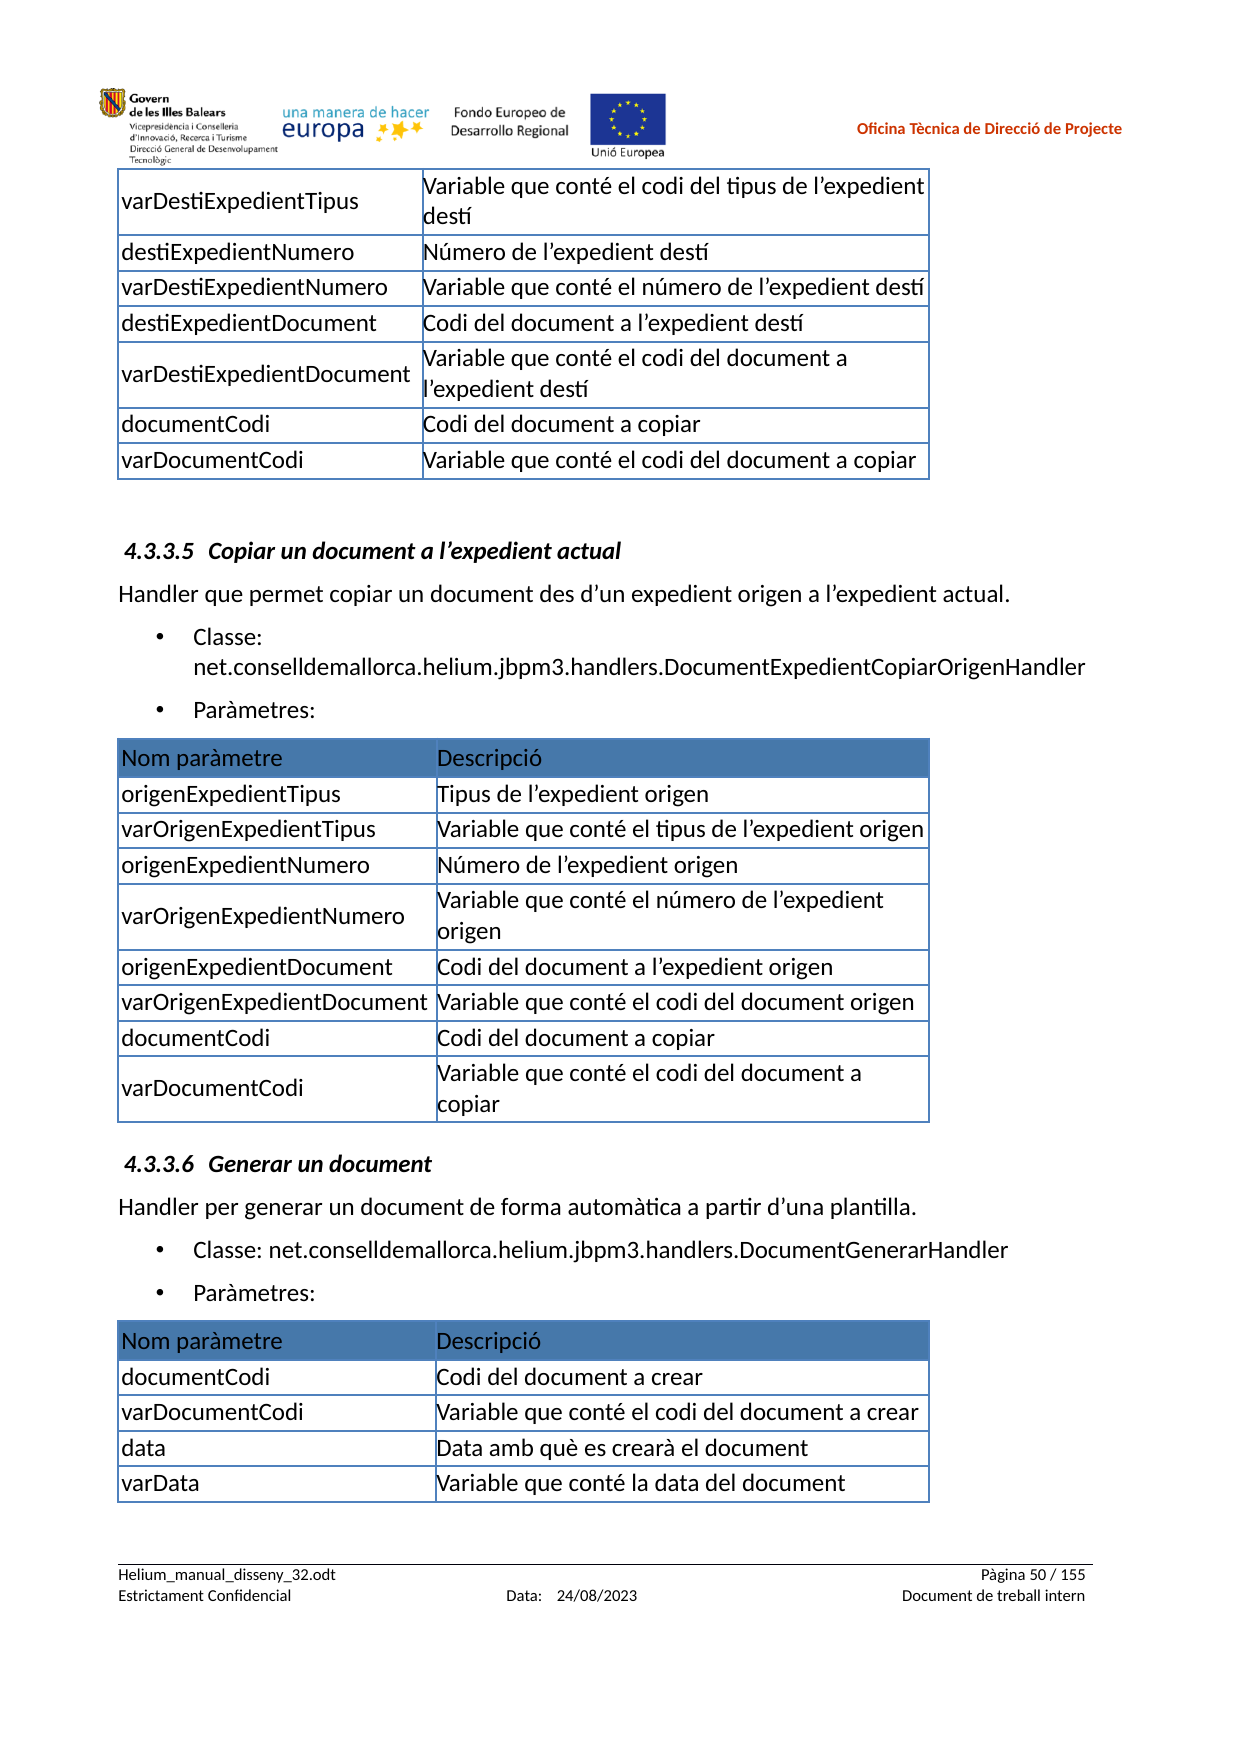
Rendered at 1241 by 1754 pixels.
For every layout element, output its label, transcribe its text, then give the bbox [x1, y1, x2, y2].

subtitle Generar un document [118, 1148, 1122, 1179]
table_cell Variable que conté el codi del tipus de l’expedient destí [424, 170, 928, 234]
table_header Nom paràmetre [119, 1322, 435, 1359]
table_cell Codi del document a copiar [438, 1022, 928, 1055]
list Classe: net.conselldemallorca.helium.jbpm3.handlers.DocumentExpedientCopiarOrigenHandler [156, 621, 1122, 682]
table_cell varDestiExpedientNumero [119, 272, 422, 305]
table_cell varDestiExpedientDocument [119, 343, 422, 407]
table_cell varDocumentCodi [119, 1057, 436, 1121]
table_cell Número de l’expedient origen [438, 849, 928, 883]
table_cell documentCodi [119, 409, 422, 442]
table_cell data [119, 1432, 435, 1465]
table_cell varDocumentCodi [119, 1396, 435, 1430]
table_header Descripció [438, 740, 928, 776]
table_cell varOrigenExpedientTipus [119, 814, 436, 847]
table_cell varData [119, 1467, 435, 1501]
table_cell documentCodi [119, 1361, 435, 1394]
table_cell Data amb què es crearà el document [437, 1432, 928, 1465]
table_cell Codi del document a l’expedient destí [424, 307, 928, 341]
table_cell Variable que conté el número de l’expedient destí [424, 272, 928, 305]
table_cell Variable que conté el codi del document a crear [437, 1396, 928, 1430]
list Classe: net.conselldemallorca.helium.jbpm3.handlers.DocumentGenerarHandler [156, 1234, 1122, 1265]
table_cell varOrigenExpedientDocument [119, 986, 436, 1020]
table_cell varDestiExpedientTipus [119, 170, 422, 234]
table_cell varOrigenExpedientNumero [119, 885, 436, 949]
text Handler per generar un document de forma automàtica a partir d’una plantilla. [118, 1191, 1122, 1222]
table_cell Codi del document a copiar [424, 409, 928, 442]
table_cell Codi del document a l’expedient origen [438, 951, 928, 984]
table_cell destiExpedientDocument [119, 307, 422, 341]
table_cell Variable que conté la data del document [437, 1467, 928, 1501]
subtitle Copiar un document a l’expedient actual [118, 535, 1122, 566]
table_cell origenExpedientDocument [119, 951, 436, 984]
picture [99, 87, 668, 166]
table_cell destiExpedientNumero [119, 236, 422, 269]
table_cell documentCodi [119, 1022, 436, 1055]
table_header Nom paràmetre [119, 740, 436, 776]
text Handler que permet copiar un document des d’un expedient origen a l’expedient actual. [118, 578, 1122, 608]
table_cell Variable que conté el codi del document origen [438, 986, 928, 1020]
table_cell Variable que conté el codi del document a l’expedient destí [424, 343, 928, 407]
table_header Descripció [437, 1322, 928, 1359]
table_cell Codi del document a crear [437, 1361, 928, 1394]
table_cell Variable que conté el codi del document a copiar [438, 1057, 928, 1121]
table_cell varDocumentCodi [119, 444, 422, 478]
table_cell Variable que conté el tipus de l’expedient origen [438, 814, 928, 847]
list Paràmetres: [156, 694, 1122, 725]
table_cell Variable que conté el número de l’expedient origen [438, 885, 928, 949]
table_cell Tipus de l’expedient origen [438, 778, 928, 812]
table_cell origenExpedientTipus [119, 778, 436, 812]
table_cell Variable que conté el codi del document a copiar [424, 444, 928, 478]
table_cell Número de l’expedient destí [424, 236, 928, 269]
table_cell origenExpedientNumero [119, 849, 436, 883]
list Paràmetres: [156, 1277, 1122, 1308]
